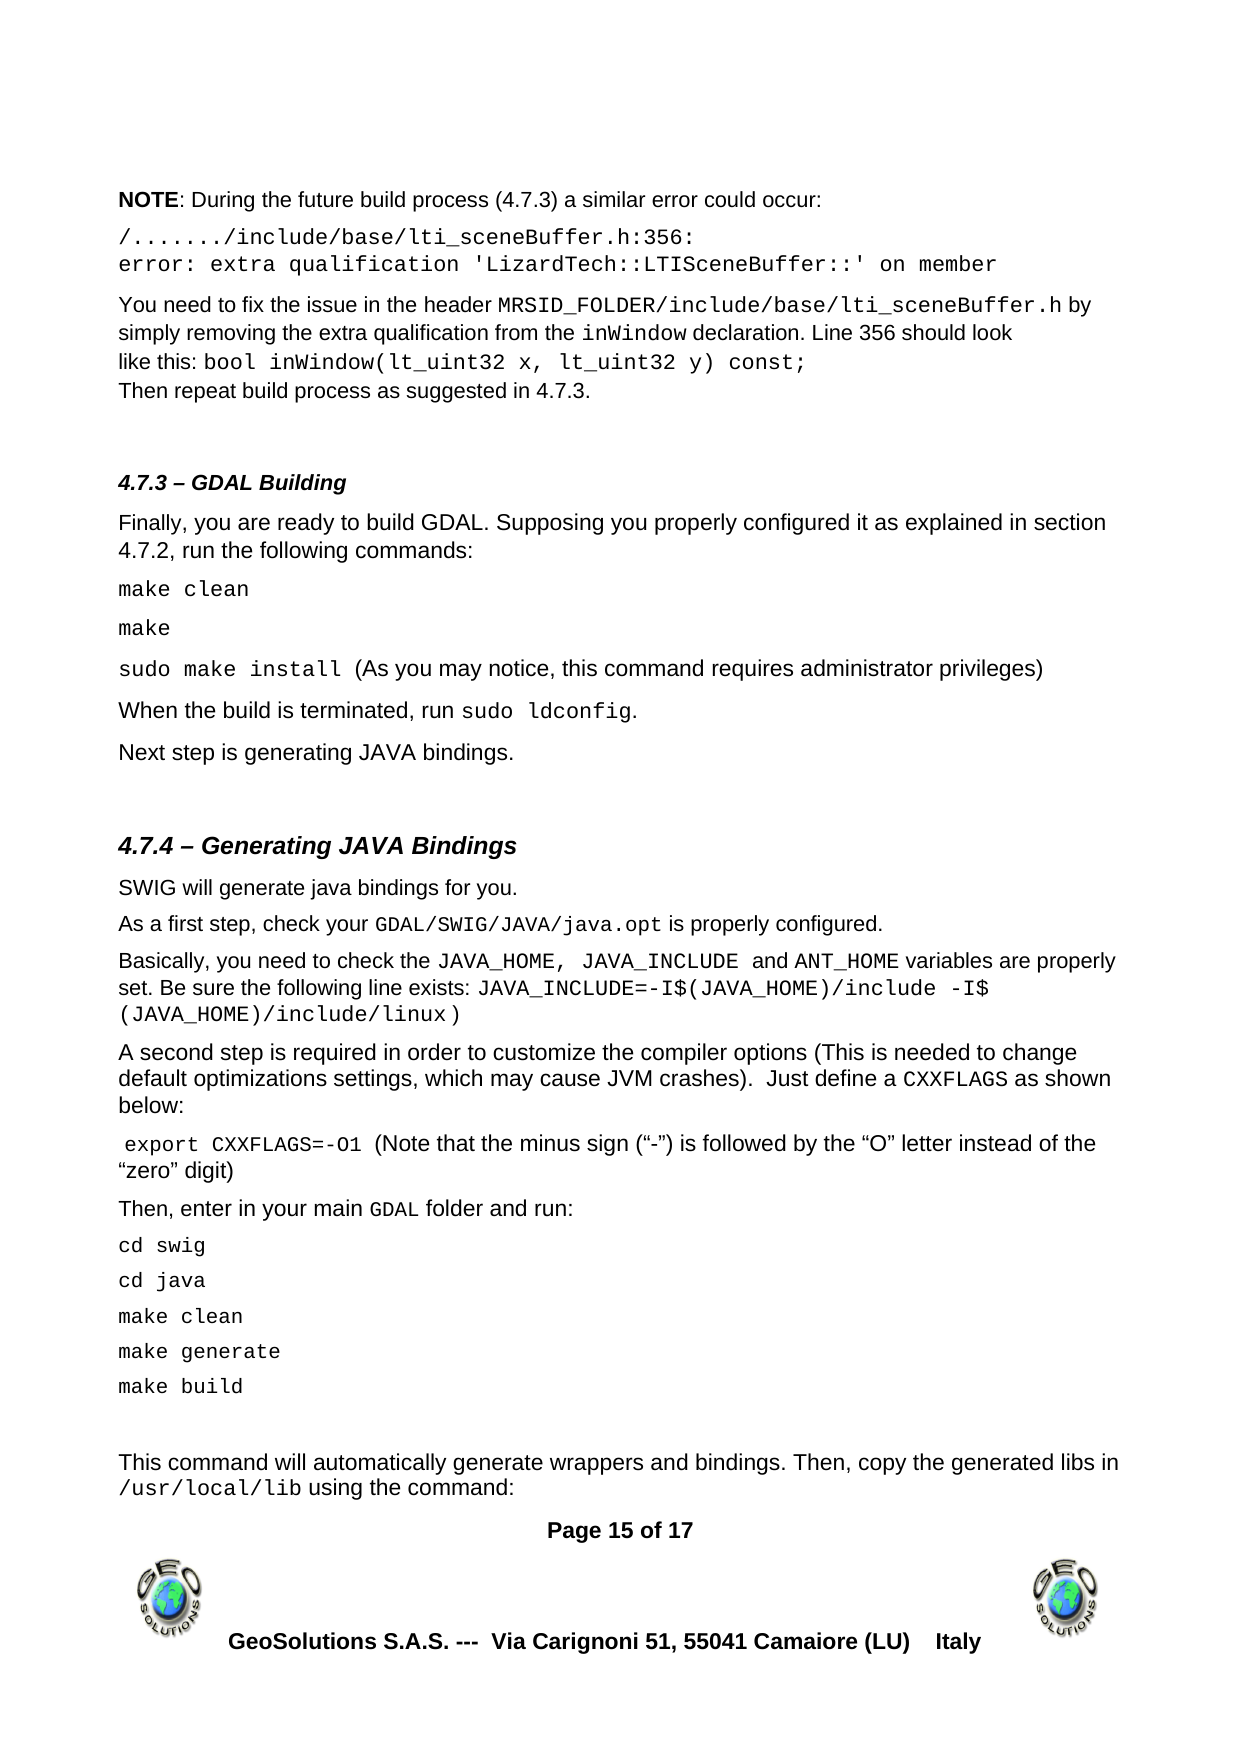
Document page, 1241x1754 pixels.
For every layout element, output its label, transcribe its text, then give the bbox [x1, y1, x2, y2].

text make build [118, 1376, 1122, 1400]
text make [118, 617, 1122, 641]
subtitle 4.7.4 – Generating JAVA Bindings [118, 832, 1122, 860]
picture [1030, 1552, 1101, 1641]
text make generate [118, 1341, 1122, 1365]
text Finally, you are ready to build GDAL. Supposing you properly configured it as explained in section 4.7.2, run the following commands: [118, 510, 1122, 563]
text When the build is terminated, run sudo ldconfig. [118, 697, 1122, 725]
text export CXXFLAGS=-O1 (Note that the minus sign (“-”) is followed by the “O” letter instead of the “zero” digit) [118, 1130, 1122, 1184]
text As a first step, check your GDAL/SWIG/JAVA/java.opt is properly configured. [118, 911, 1122, 937]
text cd java [118, 1270, 1122, 1294]
text SWIG will generate java bindings for you. [118, 875, 1122, 899]
subtitle 4.7.3 – GDAL Building [118, 470, 1122, 495]
text Then, enter in your main GDAL folder and run: [118, 1196, 1122, 1223]
text sudo make install (As you may notice, this command requires administrator privileges) [118, 656, 1122, 683]
picture [134, 1552, 205, 1641]
text cd swig [118, 1235, 1122, 1258]
text This command will automatically generate wrappers and bindings. Then, copy the generated libs in /usr/local/lib using the command: [118, 1449, 1122, 1502]
text make clean [118, 578, 1122, 602]
text A second step is required in order to customize the compiler options (This is needed to change default optimizations settings, which may cause JVM crashes). Just define a CXXFLAGS as shown below: [118, 1040, 1122, 1118]
text Basically, you need to check the JAVA_HOME, JAVA_INCLUDE and ANT_HOME variables are properly set. Be sure the following line exists: JAVA_INCLUDE=-I$(JAVA_HOME)/include -I$(JAVA_HOME)/include/linux ) [118, 949, 1122, 1028]
text make clean [118, 1306, 1122, 1329]
text NOTE: During the future build process (4.7.3) a similar error could occur: [118, 187, 1122, 212]
text You need to fix the issue in the header MRSID_FOLDER/include/base/lti_sceneBuffer.h by simply removing the extra qualification from the inWindow declaration. Line 356 should look like this: bool inWindow(lt_uint32 x, lt_uint32 y) const; Then repeat build process as suggested in 4.7.3. [118, 292, 1122, 403]
text /......./include/base/lti_sceneBuffer.h:356: error: extra qualification 'LizardTech::LTISceneBuffer::' on member [118, 226, 1122, 278]
text Next step is generating JAVA bindings. [118, 739, 1122, 765]
